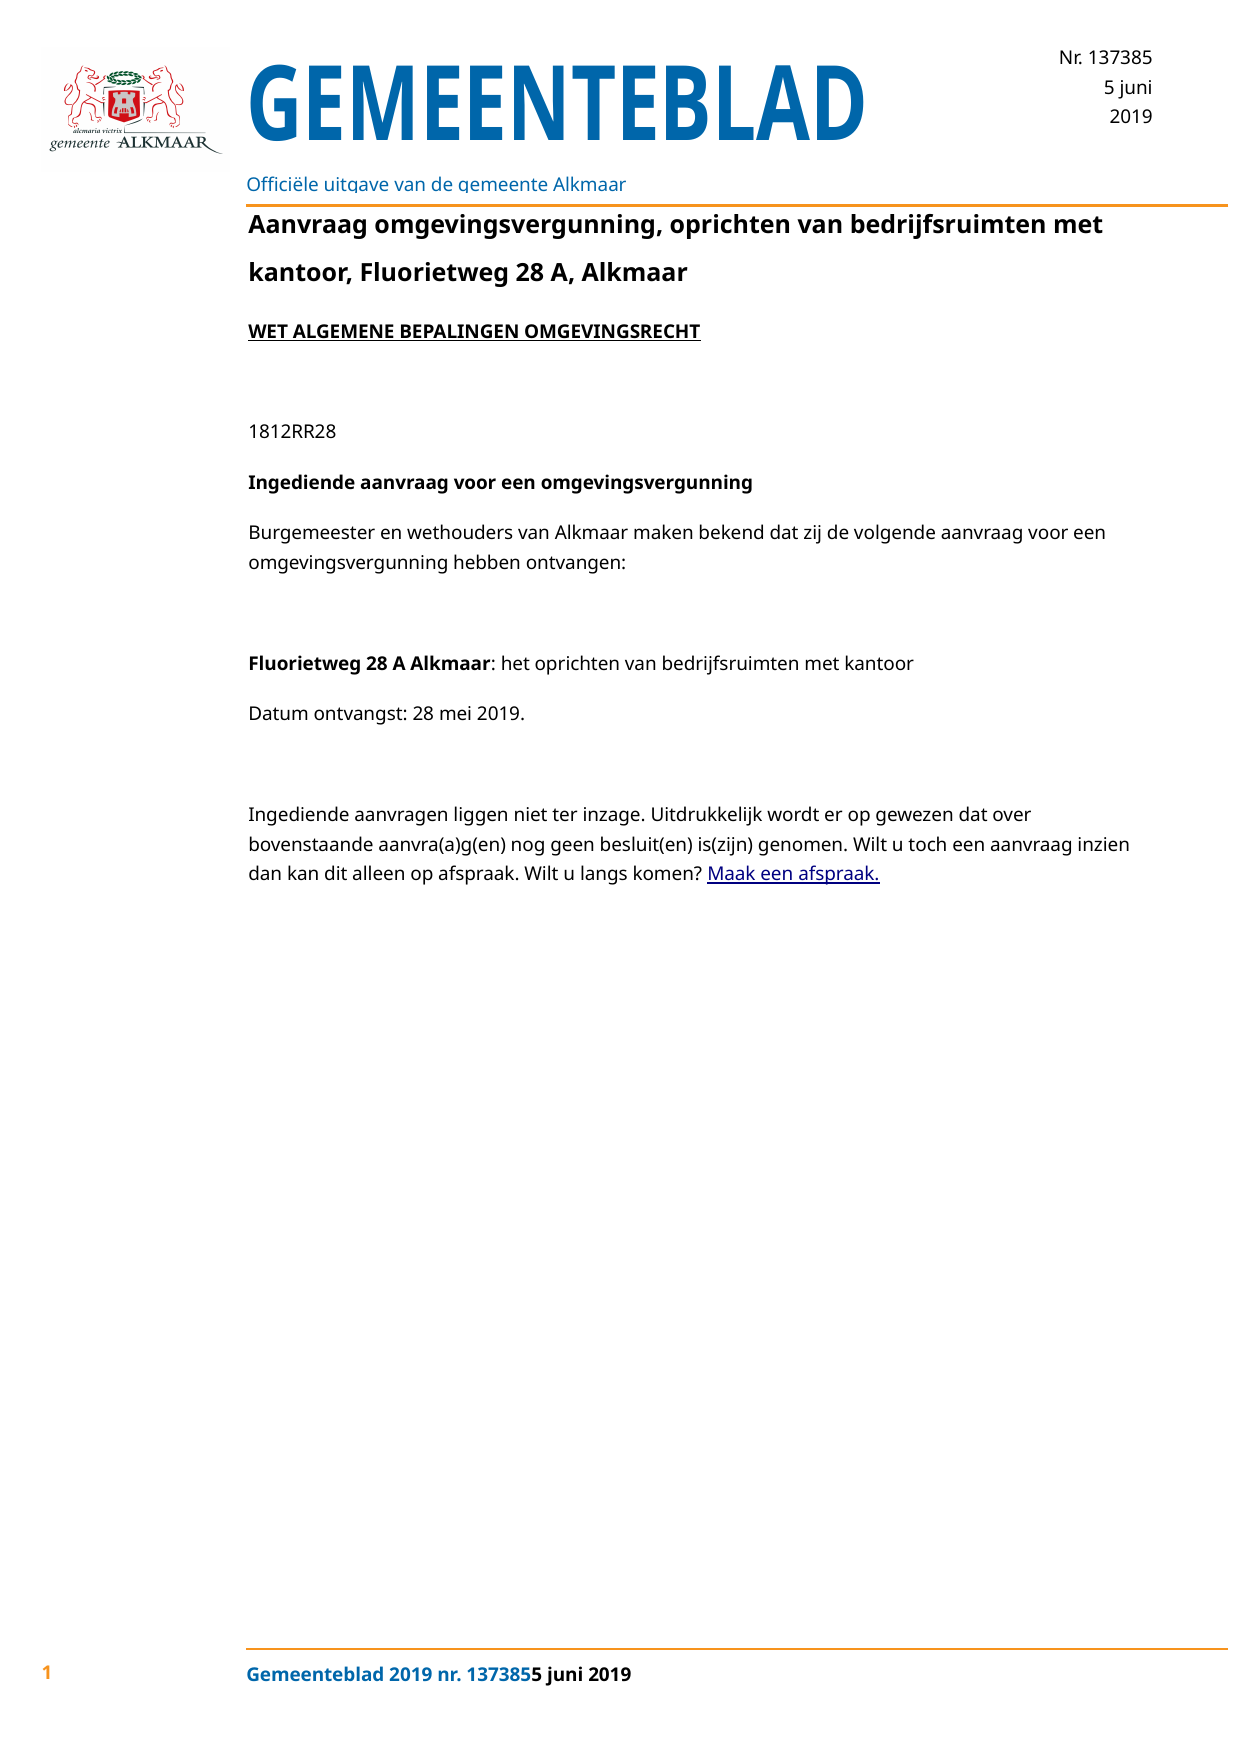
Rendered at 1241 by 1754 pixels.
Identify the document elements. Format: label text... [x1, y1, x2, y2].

text 1812RR28 [248, 419, 1152, 444]
text Datum ontvangst: 28 mei 2019. [248, 700, 1152, 726]
text Aanvraag omgevingsvergunning, oprichten van bedrijfsruimten met kantoor, Fluorietweg 28 A, Alkmaar [248, 207, 1152, 288]
text Fluorietweg 28 A Alkmaar: het oprichten van bedrijfsruimten met kantoor [248, 650, 1152, 676]
text Ingediende aanvragen liggen niet ter inzage. Uitdrukkelijk wordt er op gewezen dat over bovenstaande aanvra(a)g(en) nog geen besluit(en) is(zijn) genomen. Wilt u toch een aanvraag inzien dan kan dit alleen op afspraak. Wilt u langs komen? Maak een afspraak. [248, 801, 1152, 886]
text WET ALGEMENE BEPALINGEN OMGEVINGSRECHT [248, 318, 1152, 344]
text Burgemeester en wethouders van Alkmaar maken bekend dat zij de volgende aanvraag voor een omgevingsvergunning hebben ontvangen: [248, 519, 1152, 575]
picture [41, 47, 231, 172]
text Ingediende aanvraag voor een omgevingsvergunning [248, 469, 1152, 495]
